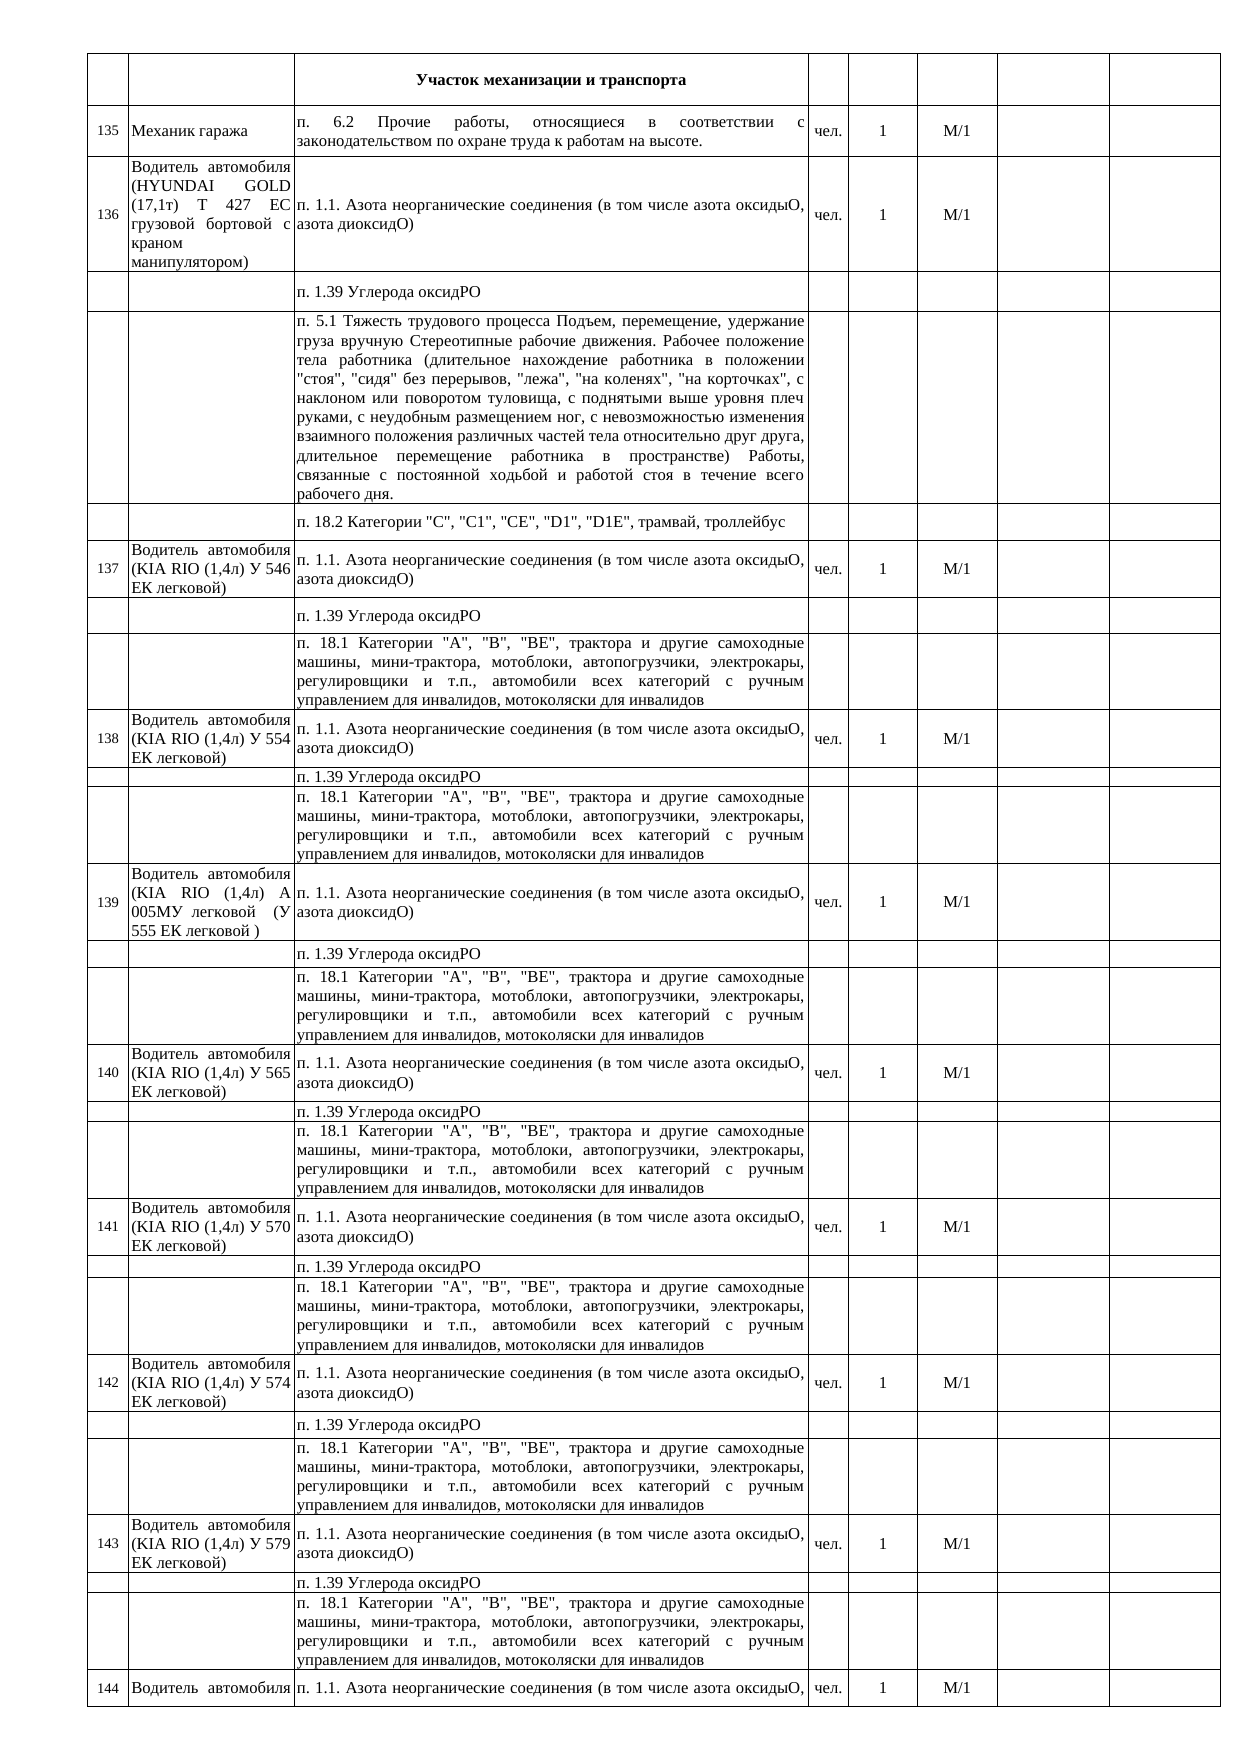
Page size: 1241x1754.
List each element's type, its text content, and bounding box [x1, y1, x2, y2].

table_cell п. 6.2 Прочие работы, относящиеся в соответствии с законодательством по охране труда к работам на высоте. [295, 106, 808, 156]
table_cell п. 1.1. Азота неорганические соединения (в том числе азота оксидыО, азота диоксидО) [295, 157, 808, 271]
table_cell [1110, 1045, 1220, 1101]
table_cell п. 1.1. Азота неорганические соединения (в том числе азота оксидыО, азота диоксидО) [295, 710, 808, 767]
table_cell [1110, 312, 1220, 503]
table_cell М/1 [918, 710, 997, 767]
table_cell п. 1.39 Углерода оксидРО [295, 768, 808, 786]
table_cell п. 1.1. Азота неорганические соединения (в том числе азота оксидыО, азота диоксидО) [295, 1355, 808, 1411]
table_cell 143 [88, 1515, 128, 1572]
table_cell п. 1.1. Азота неорганические соединения (в том числе азота оксидыО, азота диоксидО) [295, 1199, 808, 1255]
table_cell [998, 1256, 1109, 1277]
table_cell п. 5.1 Тяжесть трудового процесса Подъем, перемещение, удержание груза вручную Стереотипные рабочие движения. Рабочее положение тела работника (длительное нахождение работника в положении "стоя", "сидя" без перерывов, "лежа", "на коленях", "на корточках", с наклоном или поворотом туловища, с поднятыми выше уровня плеч руками, с неудобным размещением ног, с невозможностью изменения взаимного положения различных частей тела относительно друг друга, длительное перемещение работника в пространстве) Работы, связанные с постоянной ходьбой и работой стоя в течение всего рабочего дня. [295, 312, 808, 503]
table_cell [129, 1122, 294, 1197]
table_cell [849, 312, 917, 503]
table_cell [129, 1573, 294, 1592]
table_cell [88, 272, 128, 311]
table_cell [849, 504, 917, 539]
table_cell [1110, 54, 1220, 105]
table_cell [129, 941, 294, 967]
table_cell [809, 1278, 848, 1353]
table_cell [998, 312, 1109, 503]
table_cell п. 18.1 Категории "A", "B", "BE", трактора и другие самоходные машины, мини-трактора, мотоблоки, автопогрузчики, электрокары, регулировщики и т.п., автомобили всех категорий с ручным управлением для инвалидов, мотоколяски для инвалидов [295, 1278, 808, 1353]
table_cell [809, 1573, 848, 1592]
table_cell [88, 312, 128, 503]
table_cell [129, 768, 294, 786]
table_cell [849, 1278, 917, 1353]
table_cell [129, 968, 294, 1043]
table_cell [918, 312, 997, 503]
table_cell [88, 1122, 128, 1197]
table_cell 1 [849, 710, 917, 767]
table_cell [998, 710, 1109, 767]
table_cell 1 [849, 106, 917, 156]
table_cell п. 1.1. Азота неорганические соединения (в том числе азота оксидыО, [295, 1670, 808, 1706]
table_cell [998, 1670, 1109, 1706]
table_cell М/1 [918, 864, 997, 940]
table_cell [918, 1102, 997, 1121]
table_cell [998, 941, 1109, 967]
table_cell Водитель автомобиля (KIA RIO (1,4л) У 574 ЕК легковой) [129, 1355, 294, 1411]
table_cell 139 [88, 864, 128, 940]
table_cell [88, 1278, 128, 1353]
table_cell чел. [809, 1515, 848, 1572]
table_cell чел. [809, 106, 848, 156]
table_cell [849, 1412, 917, 1437]
table_cell чел. [809, 1670, 848, 1706]
table_cell [849, 1122, 917, 1197]
table_cell [1110, 941, 1220, 967]
table_cell [918, 634, 997, 709]
table_cell 144 [88, 1670, 128, 1706]
table_cell п. 18.1 Категории "A", "B", "BE", трактора и другие самоходные машины, мини-трактора, мотоблоки, автопогрузчики, электрокары, регулировщики и т.п., автомобили всех категорий с ручным управлением для инвалидов, мотоколяски для инвалидов [295, 1122, 808, 1197]
table_cell [918, 1122, 997, 1197]
table_cell [1110, 864, 1220, 940]
table_cell [129, 1256, 294, 1277]
table_cell [849, 598, 917, 632]
table_cell [88, 941, 128, 967]
table_cell [849, 787, 917, 863]
table_cell [88, 768, 128, 786]
table_cell [998, 1593, 1109, 1669]
table_cell [1110, 710, 1220, 767]
table_cell [849, 54, 917, 105]
table_cell [918, 1593, 997, 1669]
table_cell [998, 864, 1109, 940]
table_cell [998, 1102, 1109, 1121]
table_cell [998, 1515, 1109, 1572]
table_cell чел. [809, 541, 848, 597]
table_cell [918, 272, 997, 311]
table_cell М/1 [918, 1199, 997, 1255]
table_cell Водитель автомобиля (KIA RIO (1,4л) У 565 ЕК легковой) [129, 1045, 294, 1101]
table_cell М/1 [918, 541, 997, 597]
table_cell [88, 1439, 128, 1514]
table_cell [849, 1256, 917, 1277]
table_cell [918, 1278, 997, 1353]
table_cell п. 1.39 Углерода оксидРО [295, 1412, 808, 1437]
table_cell [849, 634, 917, 709]
table_cell [1110, 1670, 1220, 1706]
table_cell п. 1.39 Углерода оксидРО [295, 941, 808, 967]
table_cell [998, 157, 1109, 271]
table_cell [918, 941, 997, 967]
table_cell [88, 1102, 128, 1121]
table_cell [918, 768, 997, 786]
table_cell чел. [809, 1355, 848, 1411]
table_cell чел. [809, 1045, 848, 1101]
table_cell [88, 968, 128, 1043]
table_cell [809, 1256, 848, 1277]
table_cell чел. [809, 157, 848, 271]
table_cell [88, 1573, 128, 1592]
table_cell [129, 1412, 294, 1437]
table_cell [998, 1573, 1109, 1592]
table_cell [849, 768, 917, 786]
table_cell [1110, 1412, 1220, 1437]
table_cell [1110, 1199, 1220, 1255]
table_cell [88, 787, 128, 863]
table_cell [129, 1593, 294, 1669]
table_cell [129, 598, 294, 632]
table_cell [88, 1256, 128, 1277]
table_cell п. 1.1. Азота неорганические соединения (в том числе азота оксидыО, азота диоксидО) [295, 1045, 808, 1101]
table_cell Механик гаража [129, 106, 294, 156]
table_cell [998, 787, 1109, 863]
table_cell [1110, 1122, 1220, 1197]
table_cell М/1 [918, 157, 997, 271]
table_cell [129, 312, 294, 503]
table_cell чел. [809, 864, 848, 940]
table_cell М/1 [918, 1045, 997, 1101]
table_cell [809, 968, 848, 1043]
table_cell [1110, 272, 1220, 311]
table_cell [918, 968, 997, 1043]
table_cell [88, 54, 128, 105]
table_cell [849, 272, 917, 311]
table_cell [1110, 598, 1220, 632]
table_cell [809, 941, 848, 967]
table_cell п. 18.1 Категории "A", "B", "BE", трактора и другие самоходные машины, мини-трактора, мотоблоки, автопогрузчики, электрокары, регулировщики и т.п., автомобили всех категорий с ручным управлением для инвалидов, мотоколяски для инвалидов [295, 1593, 808, 1669]
table_cell Участок механизации и транспорта [295, 54, 808, 105]
table_cell [129, 504, 294, 539]
table_cell [918, 504, 997, 539]
table_cell [129, 787, 294, 863]
table_cell [1110, 1515, 1220, 1572]
table_cell 136 [88, 157, 128, 271]
table_cell [998, 1412, 1109, 1437]
table_cell 135 [88, 106, 128, 156]
table_cell 138 [88, 710, 128, 767]
table_cell 137 [88, 541, 128, 597]
table_cell 1 [849, 1199, 917, 1255]
table_cell п. 1.1. Азота неорганические соединения (в том числе азота оксидыО, азота диоксидО) [295, 1515, 808, 1572]
table_cell [918, 54, 997, 105]
table_cell [809, 54, 848, 105]
table_cell [849, 1573, 917, 1592]
table_cell [918, 1412, 997, 1437]
table_cell [88, 1412, 128, 1437]
table_cell 142 [88, 1355, 128, 1411]
table_cell [918, 1439, 997, 1514]
table_cell М/1 [918, 106, 997, 156]
table_cell [1110, 1278, 1220, 1353]
table_cell чел. [809, 710, 848, 767]
table_cell [998, 541, 1109, 597]
table_cell [1110, 634, 1220, 709]
table_cell [998, 272, 1109, 311]
table_cell [849, 1593, 917, 1669]
table_cell [88, 598, 128, 632]
table_cell [1110, 768, 1220, 786]
table_cell [998, 598, 1109, 632]
table_cell [809, 504, 848, 539]
table_cell [809, 1122, 848, 1197]
table_cell [918, 598, 997, 632]
table_cell М/1 [918, 1670, 997, 1706]
table_cell п. 1.1. Азота неорганические соединения (в том числе азота оксидыО, азота диоксидО) [295, 541, 808, 597]
table_cell п. 1.39 Углерода оксидРО [295, 1256, 808, 1277]
table_cell [849, 968, 917, 1043]
table_cell [998, 768, 1109, 786]
table_cell Водитель автомобиля [129, 1670, 294, 1706]
table_cell [1110, 787, 1220, 863]
table_cell [849, 941, 917, 967]
table_cell [998, 968, 1109, 1043]
table_cell [1110, 541, 1220, 597]
table_cell [129, 1278, 294, 1353]
table_cell [918, 1256, 997, 1277]
table_cell [849, 1439, 917, 1514]
table_cell [88, 504, 128, 539]
table_cell п. 1.39 Углерода оксидРО [295, 272, 808, 311]
table_cell [809, 598, 848, 632]
table_cell 1 [849, 864, 917, 940]
table_cell [998, 1122, 1109, 1197]
table_cell [809, 312, 848, 503]
table_cell [998, 1439, 1109, 1514]
table_cell [998, 1355, 1109, 1411]
table_cell [809, 787, 848, 863]
table_cell Водитель автомобиля (KIA RIO (1,4л) У 554 ЕК легковой) [129, 710, 294, 767]
table_cell [129, 54, 294, 105]
table_cell [129, 634, 294, 709]
table_cell [918, 787, 997, 863]
table_cell п. 18.1 Категории "A", "B", "BE", трактора и другие самоходные машины, мини-трактора, мотоблоки, автопогрузчики, электрокары, регулировщики и т.п., автомобили всех категорий с ручным управлением для инвалидов, мотоколяски для инвалидов [295, 787, 808, 863]
table_cell 1 [849, 157, 917, 271]
table_cell [998, 634, 1109, 709]
table_cell [809, 272, 848, 311]
table_cell п. 1.1. Азота неорганические соединения (в том числе азота оксидыО, азота диоксидО) [295, 864, 808, 940]
table_cell п. 1.39 Углерода оксидРО [295, 598, 808, 632]
table_cell [1110, 1256, 1220, 1277]
table_cell п. 18.1 Категории "A", "B", "BE", трактора и другие самоходные машины, мини-трактора, мотоблоки, автопогрузчики, электрокары, регулировщики и т.п., автомобили всех категорий с ручным управлением для инвалидов, мотоколяски для инвалидов [295, 968, 808, 1043]
table_cell [1110, 1593, 1220, 1669]
table_cell [849, 1102, 917, 1121]
table_cell [998, 1278, 1109, 1353]
table_cell [998, 54, 1109, 105]
table_cell [1110, 1355, 1220, 1411]
table_cell [809, 1102, 848, 1121]
table_cell [1110, 1439, 1220, 1514]
table_cell п. 1.39 Углерода оксидРО [295, 1573, 808, 1592]
table_cell [88, 634, 128, 709]
table_cell Водитель автомобиля (HYUNDAI GOLD (17,1т) Т 427 ЕС грузовой бортовой с краном манипулятором) [129, 157, 294, 271]
table_cell чел. [809, 1199, 848, 1255]
table_cell 140 [88, 1045, 128, 1101]
table_cell [809, 1412, 848, 1437]
table_cell [1110, 106, 1220, 156]
table_cell [129, 1439, 294, 1514]
table_cell 1 [849, 541, 917, 597]
table_cell [1110, 504, 1220, 539]
table_cell [998, 106, 1109, 156]
table_cell 1 [849, 1670, 917, 1706]
table_cell [809, 768, 848, 786]
table_cell п. 18.2 Категории "C", "C1", "CE", "D1", "D1E", трамвай, троллейбус [295, 504, 808, 539]
table_cell [918, 1573, 997, 1592]
table_cell М/1 [918, 1515, 997, 1572]
table_cell [1110, 1102, 1220, 1121]
table_cell [998, 1045, 1109, 1101]
table_cell 1 [849, 1355, 917, 1411]
table_cell Водитель автомобиля (KIA RIO (1,4л) А 005МУ легковой (У 555 ЕК легковой ) [129, 864, 294, 940]
table_cell [1110, 157, 1220, 271]
table_cell 1 [849, 1515, 917, 1572]
table_cell [129, 1102, 294, 1121]
table_cell п. 1.39 Углерода оксидРО [295, 1102, 808, 1121]
table_cell п. 18.1 Категории "A", "B", "BE", трактора и другие самоходные машины, мини-трактора, мотоблоки, автопогрузчики, электрокары, регулировщики и т.п., автомобили всех категорий с ручным управлением для инвалидов, мотоколяски для инвалидов [295, 634, 808, 709]
table_cell [1110, 968, 1220, 1043]
table_cell [129, 272, 294, 311]
table_cell 141 [88, 1199, 128, 1255]
table_cell Водитель автомобиля (KIA RIO (1,4л) У 546 ЕК легковой) [129, 541, 294, 597]
table_cell [809, 1593, 848, 1669]
table_cell М/1 [918, 1355, 997, 1411]
table_cell [998, 504, 1109, 539]
table_cell [998, 1199, 1109, 1255]
table_cell 1 [849, 1045, 917, 1101]
table_cell Водитель автомобиля (KIA RIO (1,4л) У 579 ЕК легковой) [129, 1515, 294, 1572]
table_cell [88, 1593, 128, 1669]
table_cell [809, 1439, 848, 1514]
table_cell п. 18.1 Категории "A", "B", "BE", трактора и другие самоходные машины, мини-трактора, мотоблоки, автопогрузчики, электрокары, регулировщики и т.п., автомобили всех категорий с ручным управлением для инвалидов, мотоколяски для инвалидов [295, 1439, 808, 1514]
table_cell Водитель автомобиля (KIA RIO (1,4л) У 570 ЕК легковой) [129, 1199, 294, 1255]
table_cell [809, 634, 848, 709]
table_cell [1110, 1573, 1220, 1592]
